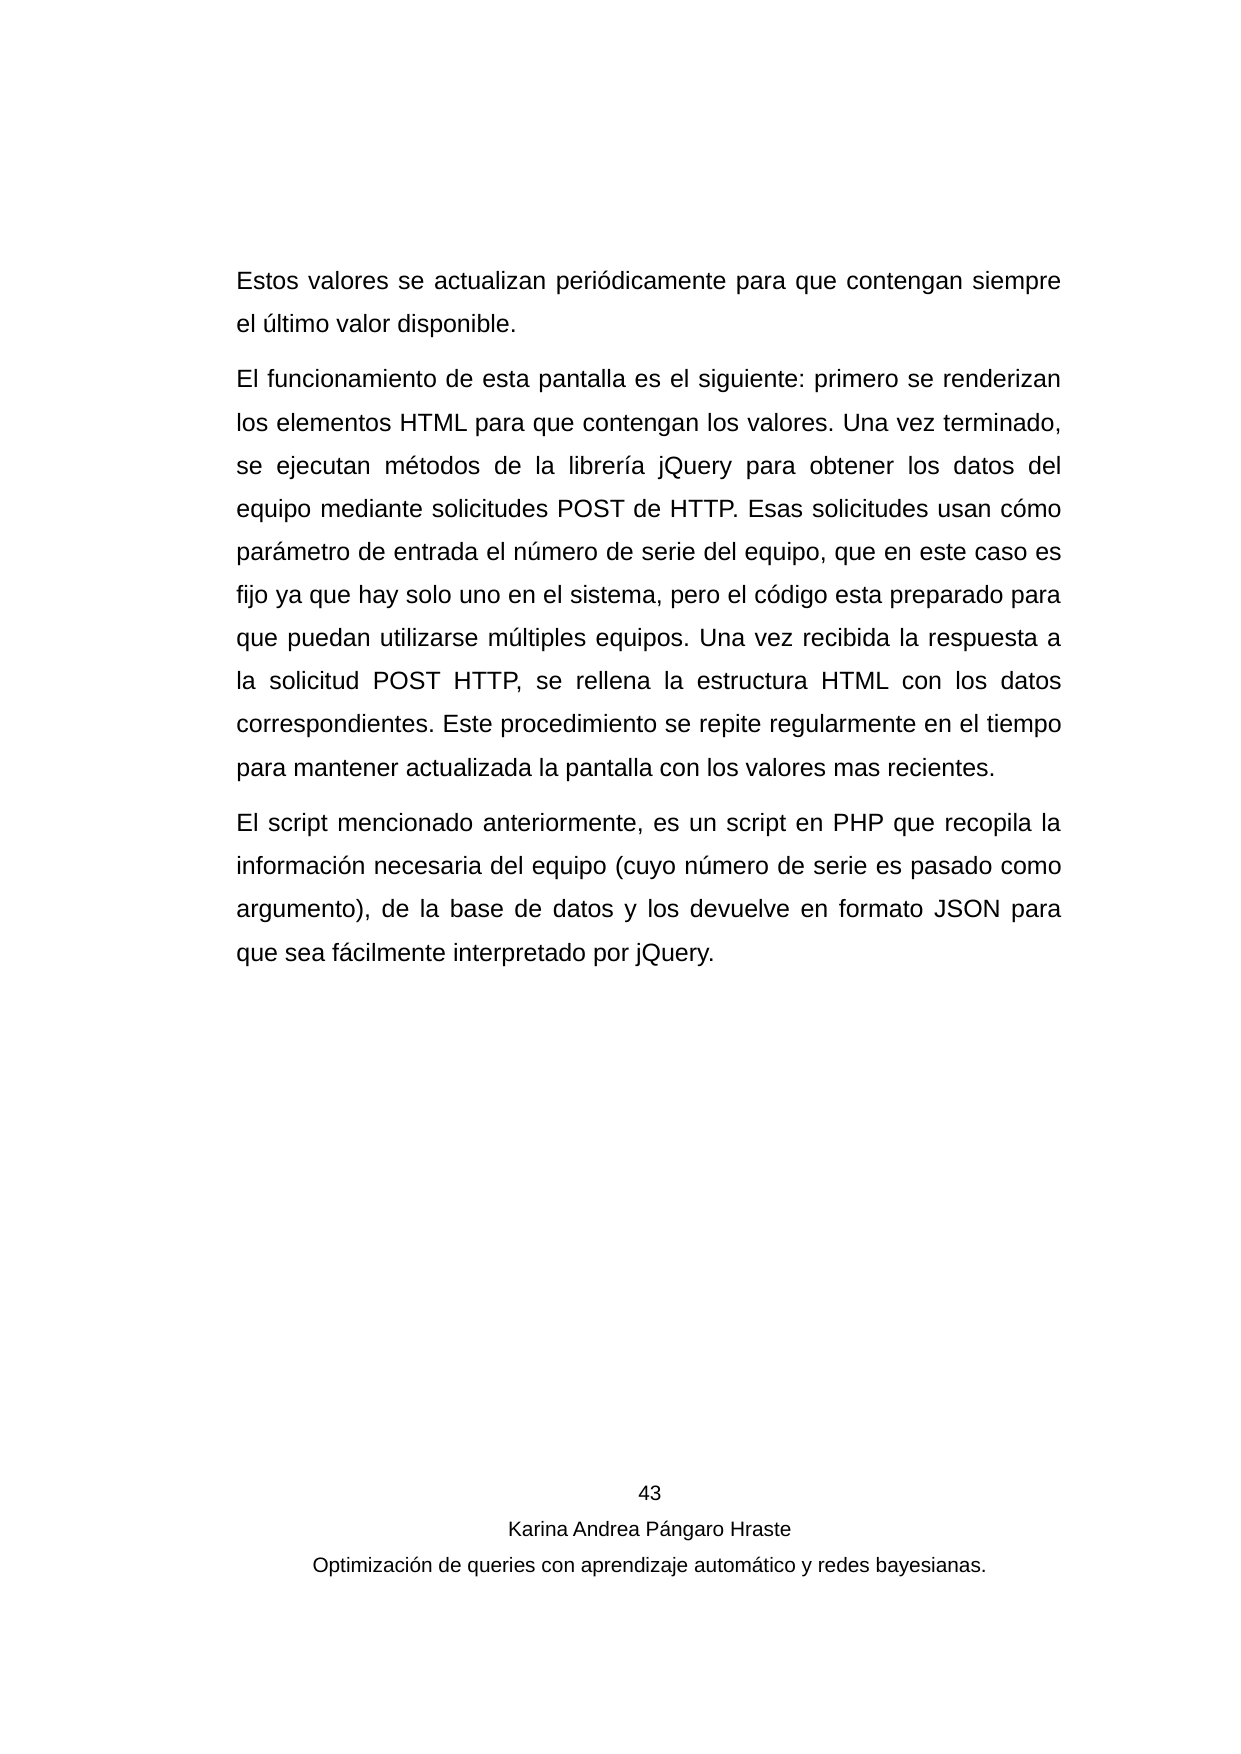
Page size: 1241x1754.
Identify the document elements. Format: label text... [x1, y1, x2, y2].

text El script mencionado anteriormente, es un script en PHP que recopila la información necesaria del equipo (cuyo número de serie es pasado como argumento), de la base de datos y los devuelve en formato JSON para que sea fácilmente interpretado por jQuery. [236, 808, 1063, 966]
text Estos valores se actualizan periódicamente para que contengan siempre el último valor disponible. [236, 266, 1063, 338]
text El funcionamiento de esta pantalla es el siguiente: primero se renderizan los elementos HTML para que contengan los valores. Una vez terminado, se ejecutan métodos de la librería jQuery para obtener los datos del equipo mediante solicitudes POST de HTTP. Esas solicitudes usan cómo parámetro de entrada el número de serie del equipo, que en este caso es fijo ya que hay solo uno en el sistema, pero el código esta preparado para que puedan utilizarse múltiples equipos. Una vez recibida la respuesta a la solicitud POST HTTP, se rellena la estructura HTML con los datos correspondientes. Este procedimiento se repite regularmente en el tiempo para mantener actualizada la pantalla con los valores mas recientes. [236, 364, 1063, 781]
